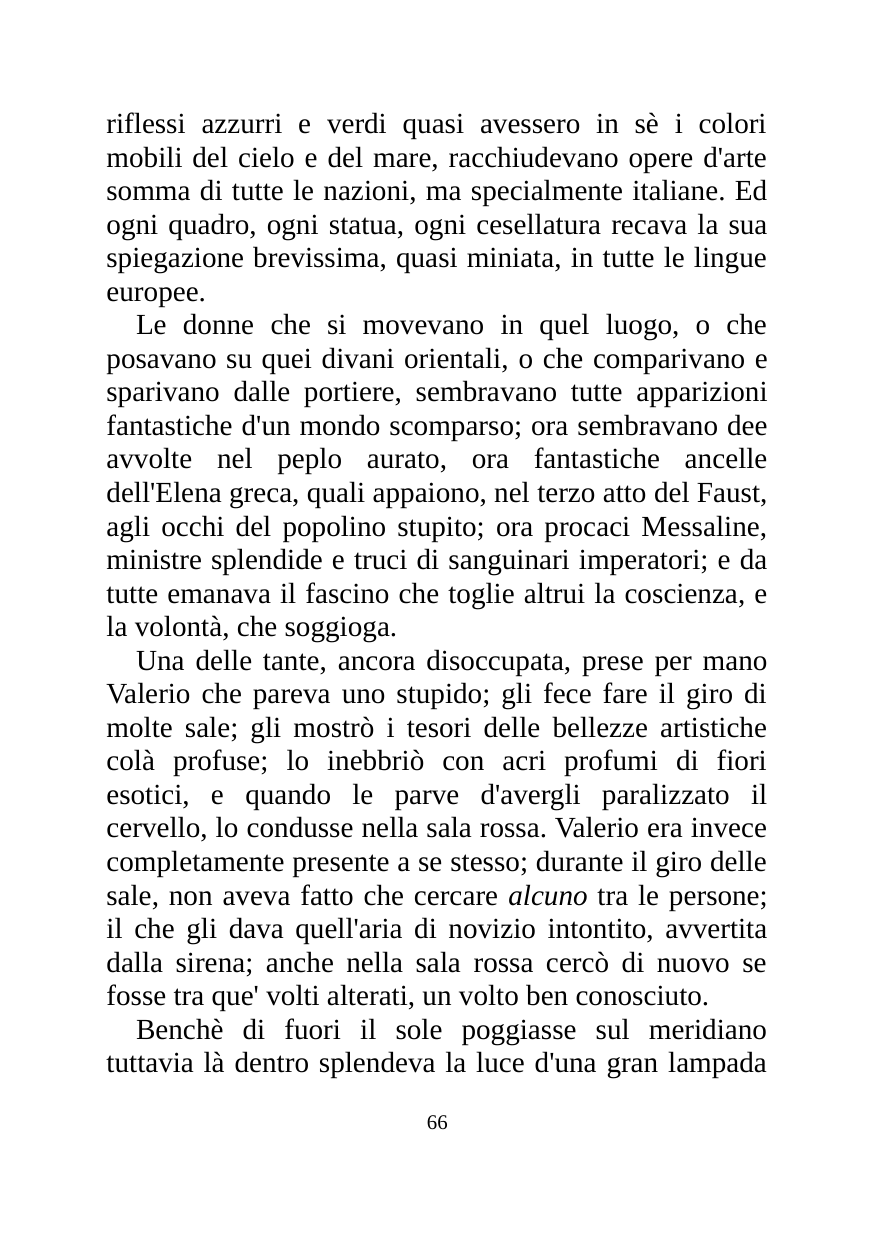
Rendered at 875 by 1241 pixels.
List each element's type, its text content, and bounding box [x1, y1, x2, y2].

text riflessi azzurri e verdi quasi avessero in sè i colori mobili del cielo e del mare, racchiudevano opere d'arte somma di tutte le nazioni, ma specialmente italiane. Ed ogni quadro, ogni statua, ogni cesellatura recava la sua spiegazione brevissima, quasi miniata, in tutte le lingue europee. [106, 106, 768, 307]
text Una delle tante, ancora disoccupata, prese per mano Valerio che pareva uno stupido; gli fece fare il giro di molte sale; gli mostrò i tesori delle bellezze artistiche colà profuse; lo inebbriò con acri profumi di fiori esotici, e quando le parve d'avergli paralizzato il cervello, lo condusse nella sala rossa. Valerio era invece completamente presente a se stesso; durante il giro delle sale, non aveva fatto che cercare alcuno tra le persone; il che gli dava quell'aria di novizio intontito, avvertita dalla sirena; anche nella sala rossa cercò di nuovo se fosse tra que' volti alterati, un volto ben conosciuto. [106, 643, 768, 1012]
text Le donne che si movevano in quel luogo, o che posavano su quei divani orientali, o che comparivano e sparivano dalle portiere, sembravano tutte apparizioni fantastiche d'un mondo scomparso; ora sembravano dee avvolte nel peplo aurato, ora fantastiche ancelle dell'Elena greca, quali appaiono, nel terzo atto del Faust, agli occhi del popolino stupito; ora procaci Messaline, ministre splendide e truci di sanguinari imperatori; e da tutte emanava il fascino che toglie altrui la coscienza, e la volontà, che soggioga. [106, 307, 768, 643]
text Benchè di fuori il sole poggiasse sul meridiano tuttavia là dentro splendeva la luce d'una gran lampada [106, 1012, 768, 1079]
